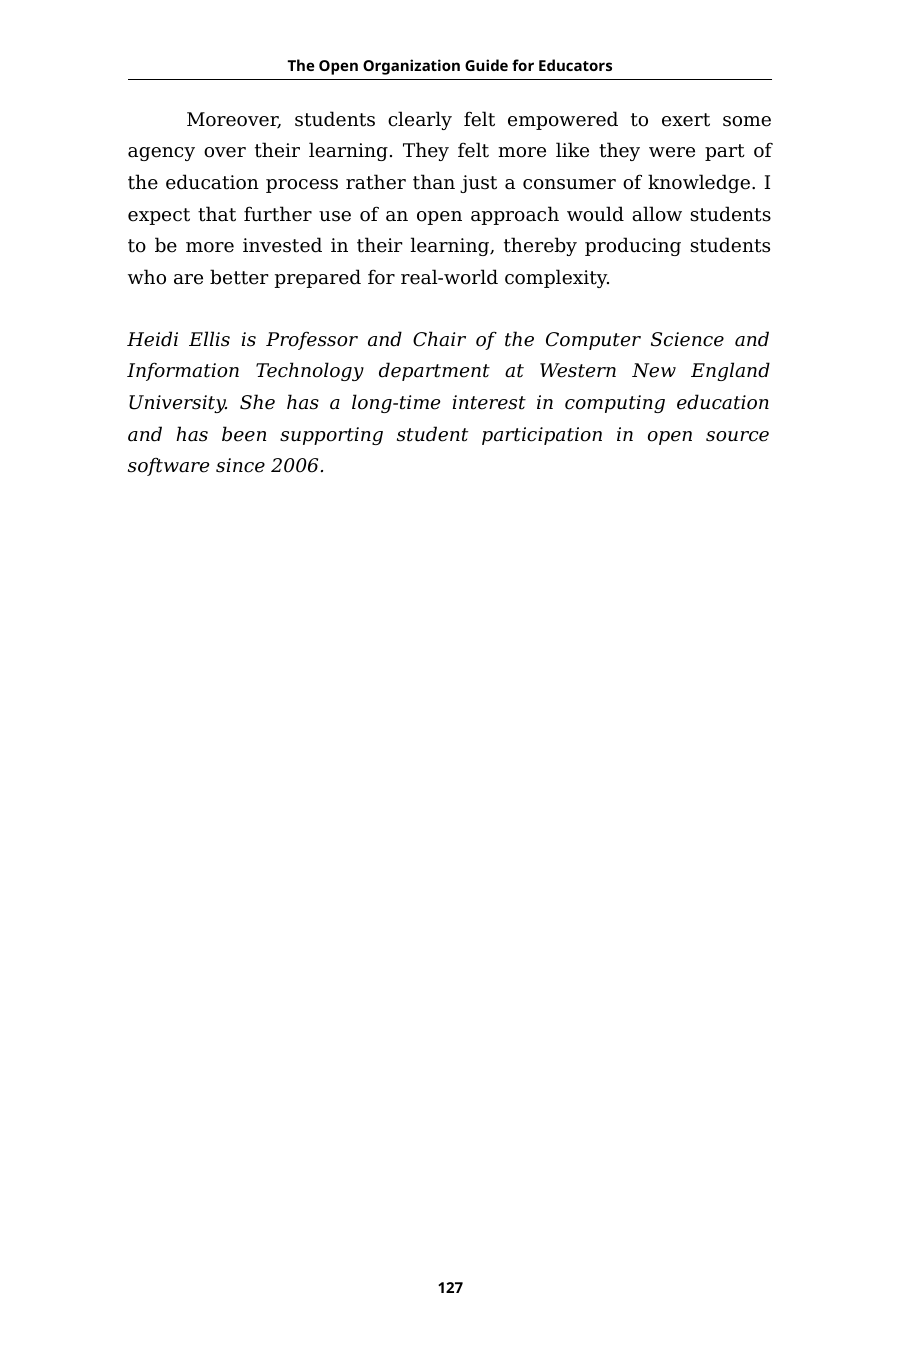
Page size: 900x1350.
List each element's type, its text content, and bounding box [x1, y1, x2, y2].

text Moreover, students clearly felt empowered to exert some agency over their learning. They felt more like they were part of the education process rather than just a consumer of knowledge. I expect that further use of an open approach would allow students to be more invested in their learning, thereby producing students who are better prepared for real-world complexity. [127, 109, 772, 289]
text Heidi Ellis is Professor and Chair of the Computer Science and Information Technology department at Western New England University. She has a long-time interest in computing education and has been supporting student participation in open source software since 2006. [127, 329, 772, 477]
